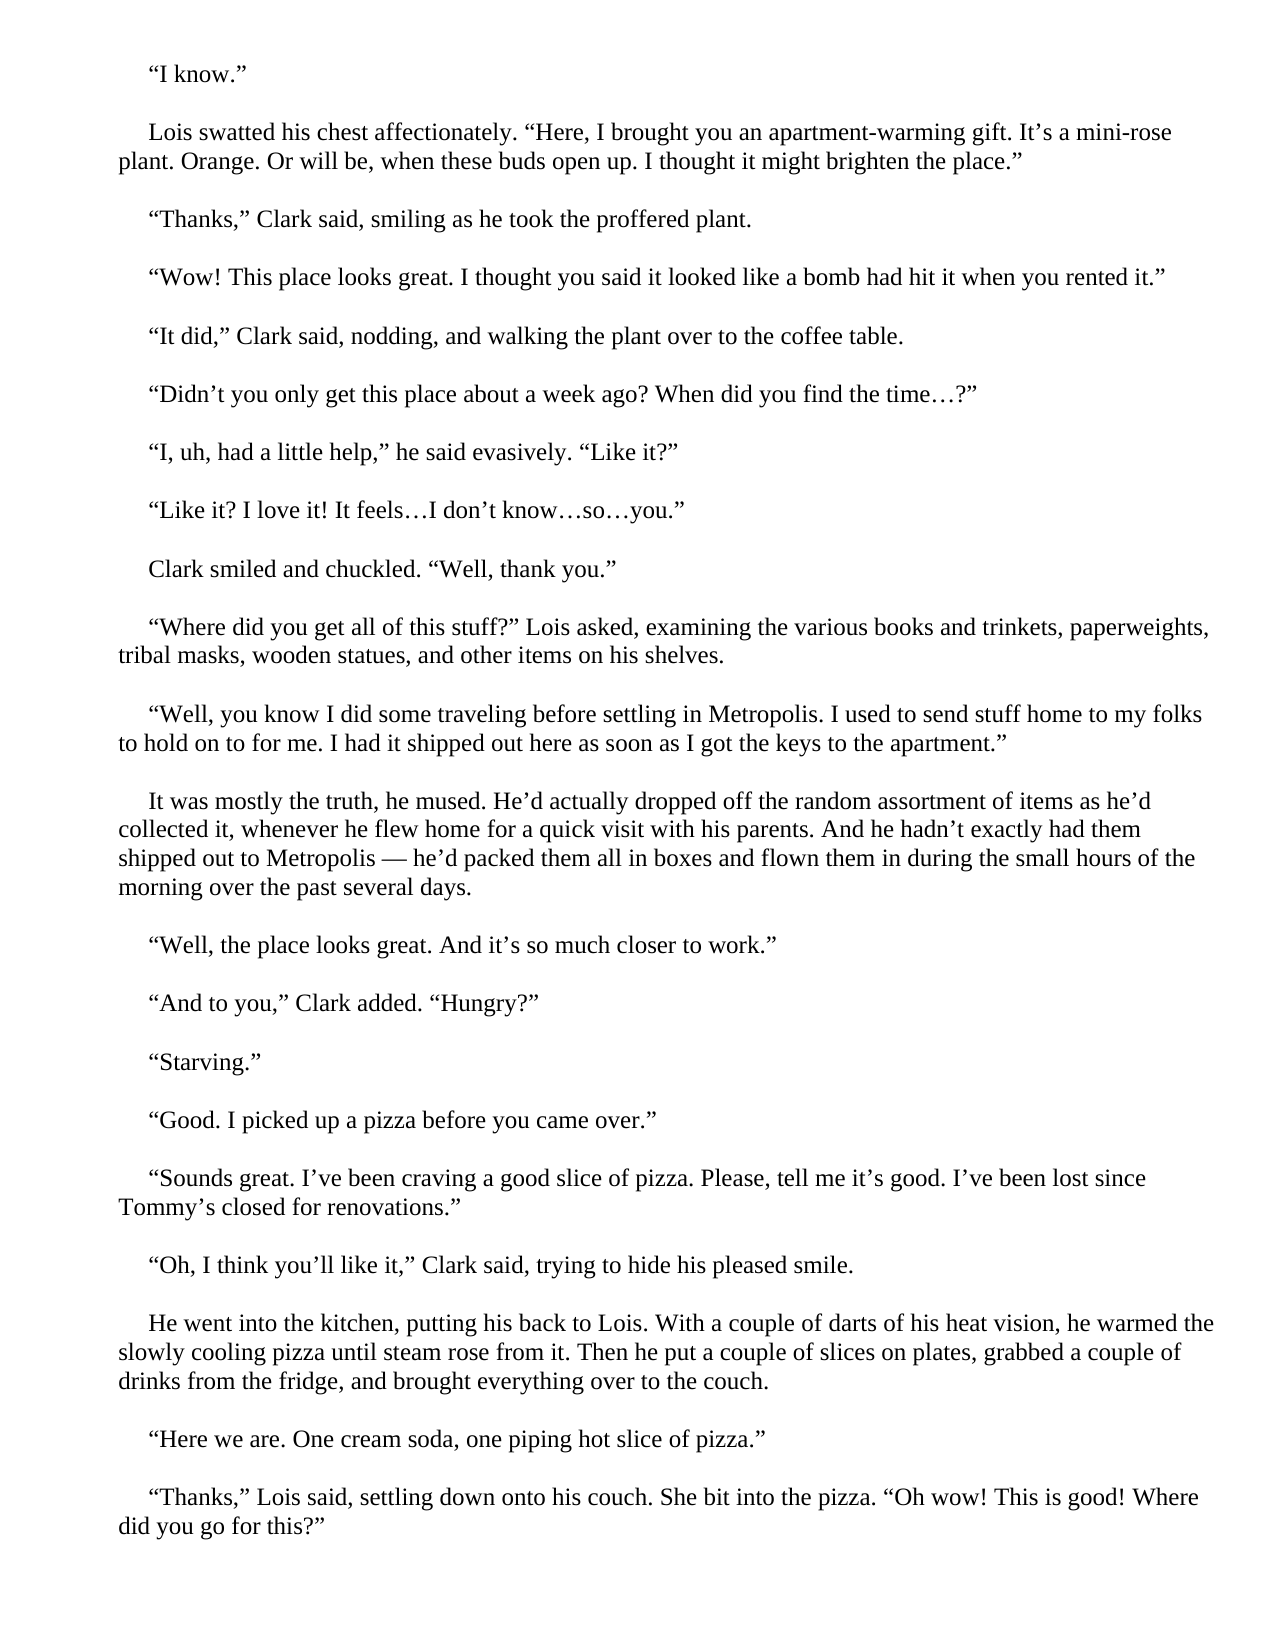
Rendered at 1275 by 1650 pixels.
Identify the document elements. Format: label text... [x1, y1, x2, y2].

text “Where did you get all of this stuff?” Lois asked, examining the various books and trinkets, paperweights, tribal masks, wooden statues, and other items on his shelves. [118, 612, 1216, 669]
text “Didn’t you only get this place about a week ago? When did you find the time…?” [118, 379, 1216, 408]
text It was mostly the truth, he mused. He’d actually dropped off the random assortment of items as he’d collected it, whenever he flew home for a quick visit with his parents. And he hadn’t exactly had them shipped out to Metropolis — he’d packed them all in boxes and flown them in during the small hours of the morning over the past several days. [118, 786, 1216, 901]
text “Here we are. One cream soda, one piping hot slice of pizza.” [118, 1424, 1216, 1453]
text “Well, the place looks great. And it’s so much closer to work.” [118, 930, 1216, 959]
text “Well, you know I did some traveling before settling in Metropolis. I used to send stuff home to my folks to hold on to for me. I had it shipped out here as soon as I got the keys to the apartment.” [118, 699, 1216, 756]
text “Wow! This place looks great. I thought you said it looked like a bomb had hit it when you rented it.” [118, 262, 1216, 291]
text “Good. I picked up a pizza before you came over.” [118, 1105, 1216, 1134]
text He went into the kitchen, putting his back to Lois. With a couple of darts of his heat vision, he warmed the slowly cooling pizza until steam rose from it. Then he put a couple of slices on plates, grabbed a couple of drinks from the fridge, and brought everything over to the couch. [118, 1308, 1216, 1395]
text “Thanks,” Lois said, settling down onto his couch. She bit into the pizza. “Oh wow! This is good! Where did you go for this?” [118, 1482, 1216, 1540]
text “It did,” Clark said, nodding, and walking the plant over to the coffee table. [118, 321, 1216, 349]
text “I know.” [118, 59, 1216, 88]
text “I, uh, had a little help,” he said evasively. “Like it?” [118, 437, 1216, 466]
text “Thanks,” Clark said, smiling as he took the proffered plant. [118, 204, 1216, 233]
text Lois swatted his chest affectionately. “Here, I brought you an apartment-warming gift. It’s a mini-rose plant. Orange. Or will be, when these buds open up. I thought it might brighten the place.” [118, 117, 1216, 175]
text “Like it? I love it! It feels…I don’t know…so…you.” [118, 495, 1216, 524]
text Clark smiled and chuckled. “Well, thank you.” [118, 554, 1216, 582]
text “Sounds great. I’ve been craving a good slice of pizza. Please, tell me it’s good. I’ve been lost since Tommy’s closed for renovations.” [118, 1163, 1216, 1221]
text “And to you,” Clark added. “Hungry?” [118, 988, 1216, 1017]
text “Starving.” [118, 1047, 1216, 1076]
text “Oh, I think you’ll like it,” Clark said, trying to hide his pleased smile. [118, 1250, 1216, 1279]
